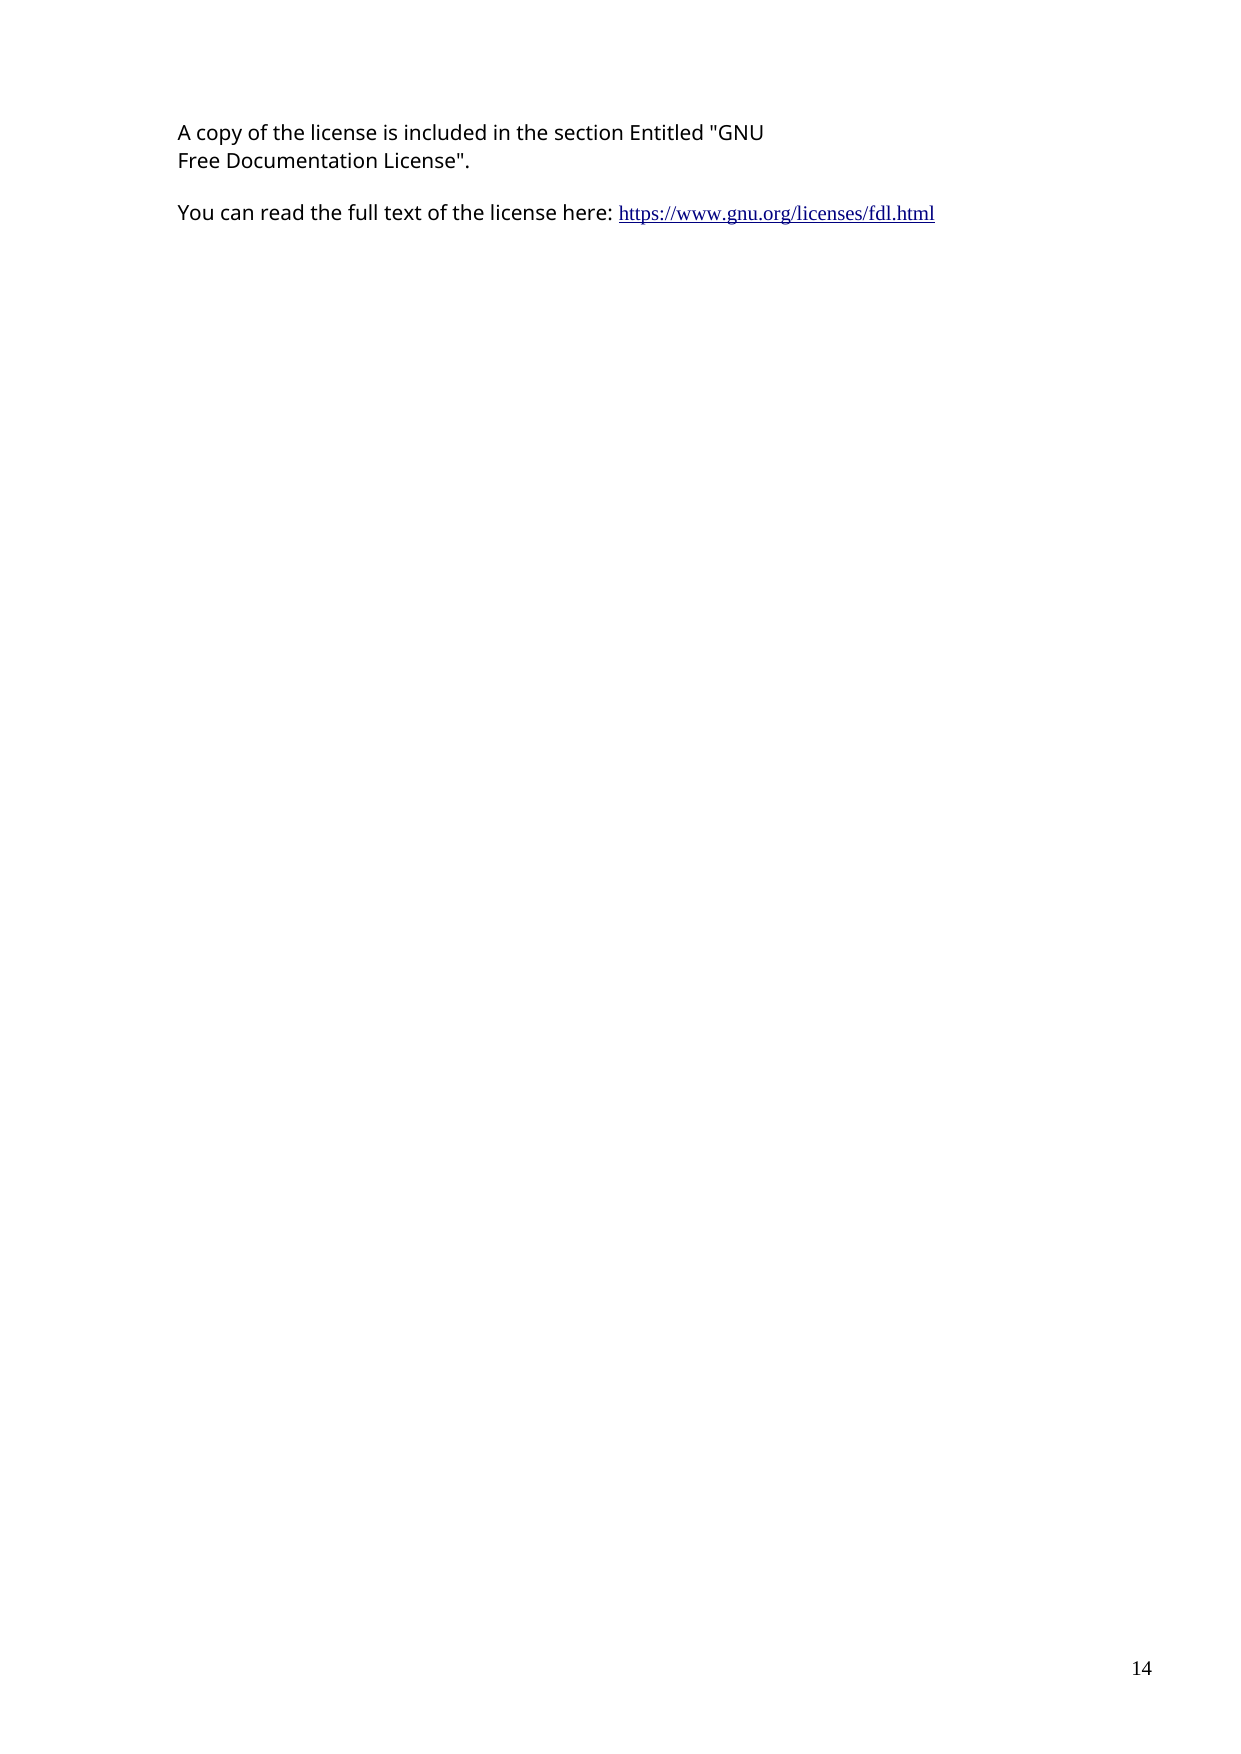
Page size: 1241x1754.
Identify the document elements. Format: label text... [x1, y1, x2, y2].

text You can read the full text of the license here: https://www.gnu.org/licenses/fdl.html [177, 198, 1152, 227]
text A copy of the license is included in the section Entitled "GNU Free Documentation License". [177, 118, 1152, 198]
